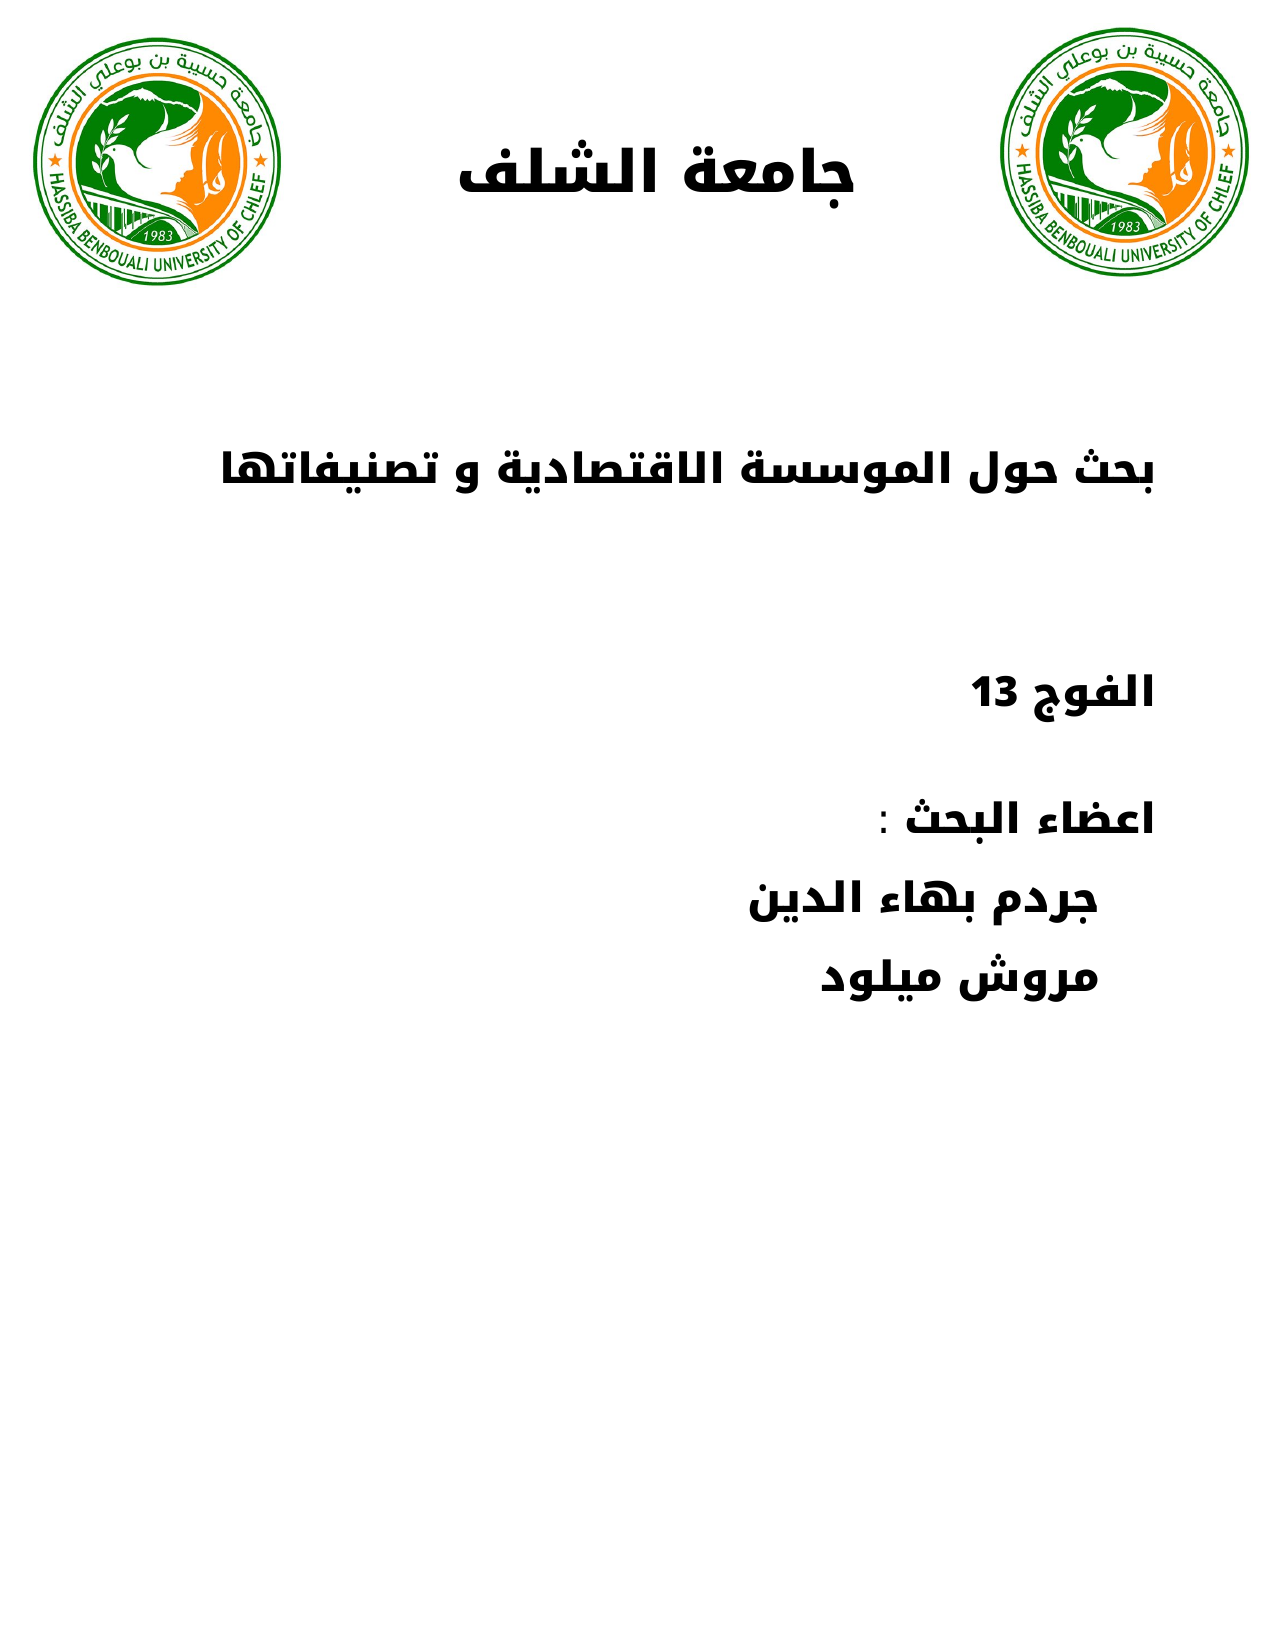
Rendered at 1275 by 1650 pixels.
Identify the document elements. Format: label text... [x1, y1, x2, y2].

picture [996, 23, 1252, 279]
text مروش ميلود [118, 938, 1157, 1017]
text جامعة الشلف [284, 118, 996, 229]
picture [29, 33, 284, 288]
text جردم بهاء الدين [118, 859, 1157, 938]
text بحث حول الموسسة الاقتصادية و تصنيفاتها [118, 430, 1157, 509]
text اعضاء البحث : [118, 780, 1157, 859]
text الفوج 13 [118, 653, 1157, 732]
